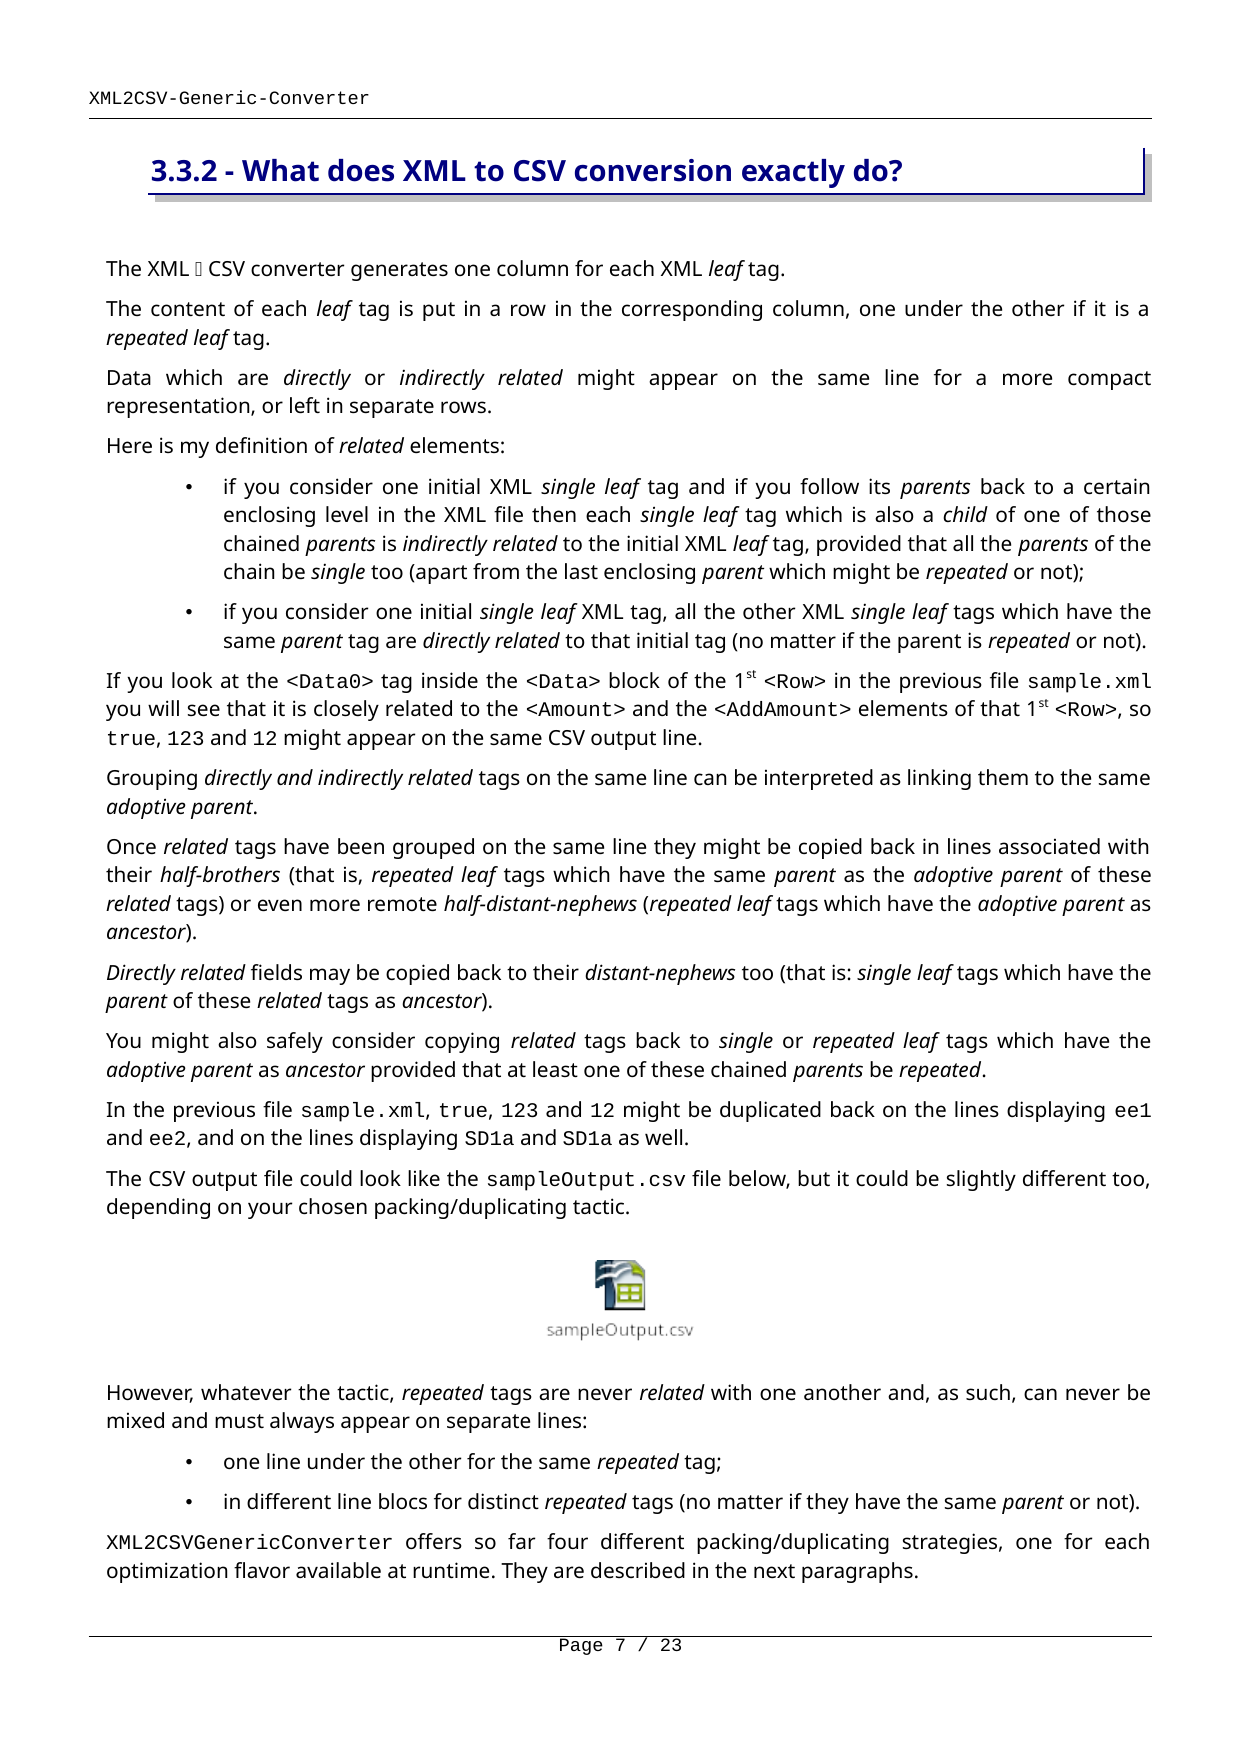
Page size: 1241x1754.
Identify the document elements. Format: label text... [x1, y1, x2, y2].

text Data which are directly or indirectly related might appear on the same line for a more compact representation, or left in separate rows. [106, 363, 1152, 420]
list if you consider one initial single leaf XML tag, all the other XML single leaf tags which have the same parent tag are directly related to that initial tag (no matter if the parent is repeated or not). [185, 597, 1152, 654]
text You might also safely consider copying related tags back to single or repeated leaf tags which have the adoptive parent as ancestor provided that at least one of these chained parents be repeated. [106, 1026, 1152, 1083]
subtitle What does XML to CSV conversion exactly do? [148, 147, 1144, 193]
list in different line blocs for distinct repeated tags (no matter if they have the same parent or not). [185, 1487, 1152, 1515]
text Here is my definition of related elements: [106, 432, 1152, 460]
text Once related tags have been grouped on the same line they might be copied back in lines associated with their half-brothers (that is, repeated leaf tags which have the same parent as the adoptive parent of these related tags) or even more remote half-distant-nephews (repeated leaf tags which have the adoptive parent as ancestor). [106, 832, 1152, 946]
text In the previous file sample.xml, true, 123 and 12 might be duplicated back on the lines displaying ee1 and ee2, and on the lines displaying SD1a and SD1a as well. [106, 1095, 1152, 1152]
text The CSV output file could look like the sampleOutput.csv file below, but it could be slightly different too, depending on your chosen packing/duplicating tactic. [106, 1164, 1152, 1221]
text If you look at the <Data0> tag inside the <Data> block of the 1st <Row> in the previous file sample.xml you will see that it is closely related to the <Amount> and the <AddAmount> elements of that 1st <Row>, so true, 123 and 12 might appear on the same CSV output line. [106, 666, 1152, 752]
text Grouping directly and indirectly related tags on the same line can be interpreted as linking them to the same adoptive parent. [106, 763, 1152, 820]
list one line under the other for the same repeated tag; [185, 1447, 1152, 1475]
text The content of each leaf tag is put in a row in the corresponding column, one under the other if it is a repeated leaf tag. [106, 294, 1152, 351]
text Directly related fields may be copied back to their distant-nephews too (that is: single leaf tags which have the parent of these related tags as ancestor). [106, 958, 1152, 1014]
list if you consider one initial XML single leaf tag and if you follow its parents back to a certain enclosing level in the XML file then each single leaf tag which is also a child of one of those chained parents is indirectly related to the initial XML leaf tag, provided that all the parents of the chain be single too (apart from the last enclosing parent which might be repeated or not); [185, 472, 1152, 586]
text However, whatever the tactic, repeated tags are never related with one another and, as such, can never be mixed and must always appear on separate lines: [106, 1273, 1152, 1435]
text XML2CSVGenericConverter offers so far four different packing/duplicating strategies, one for each optimization flavor available at runtime. They are described in the next paragraphs. [106, 1527, 1152, 1584]
text The XML _ CSV converter generates one column for each XML leaf tag. [106, 254, 1152, 283]
